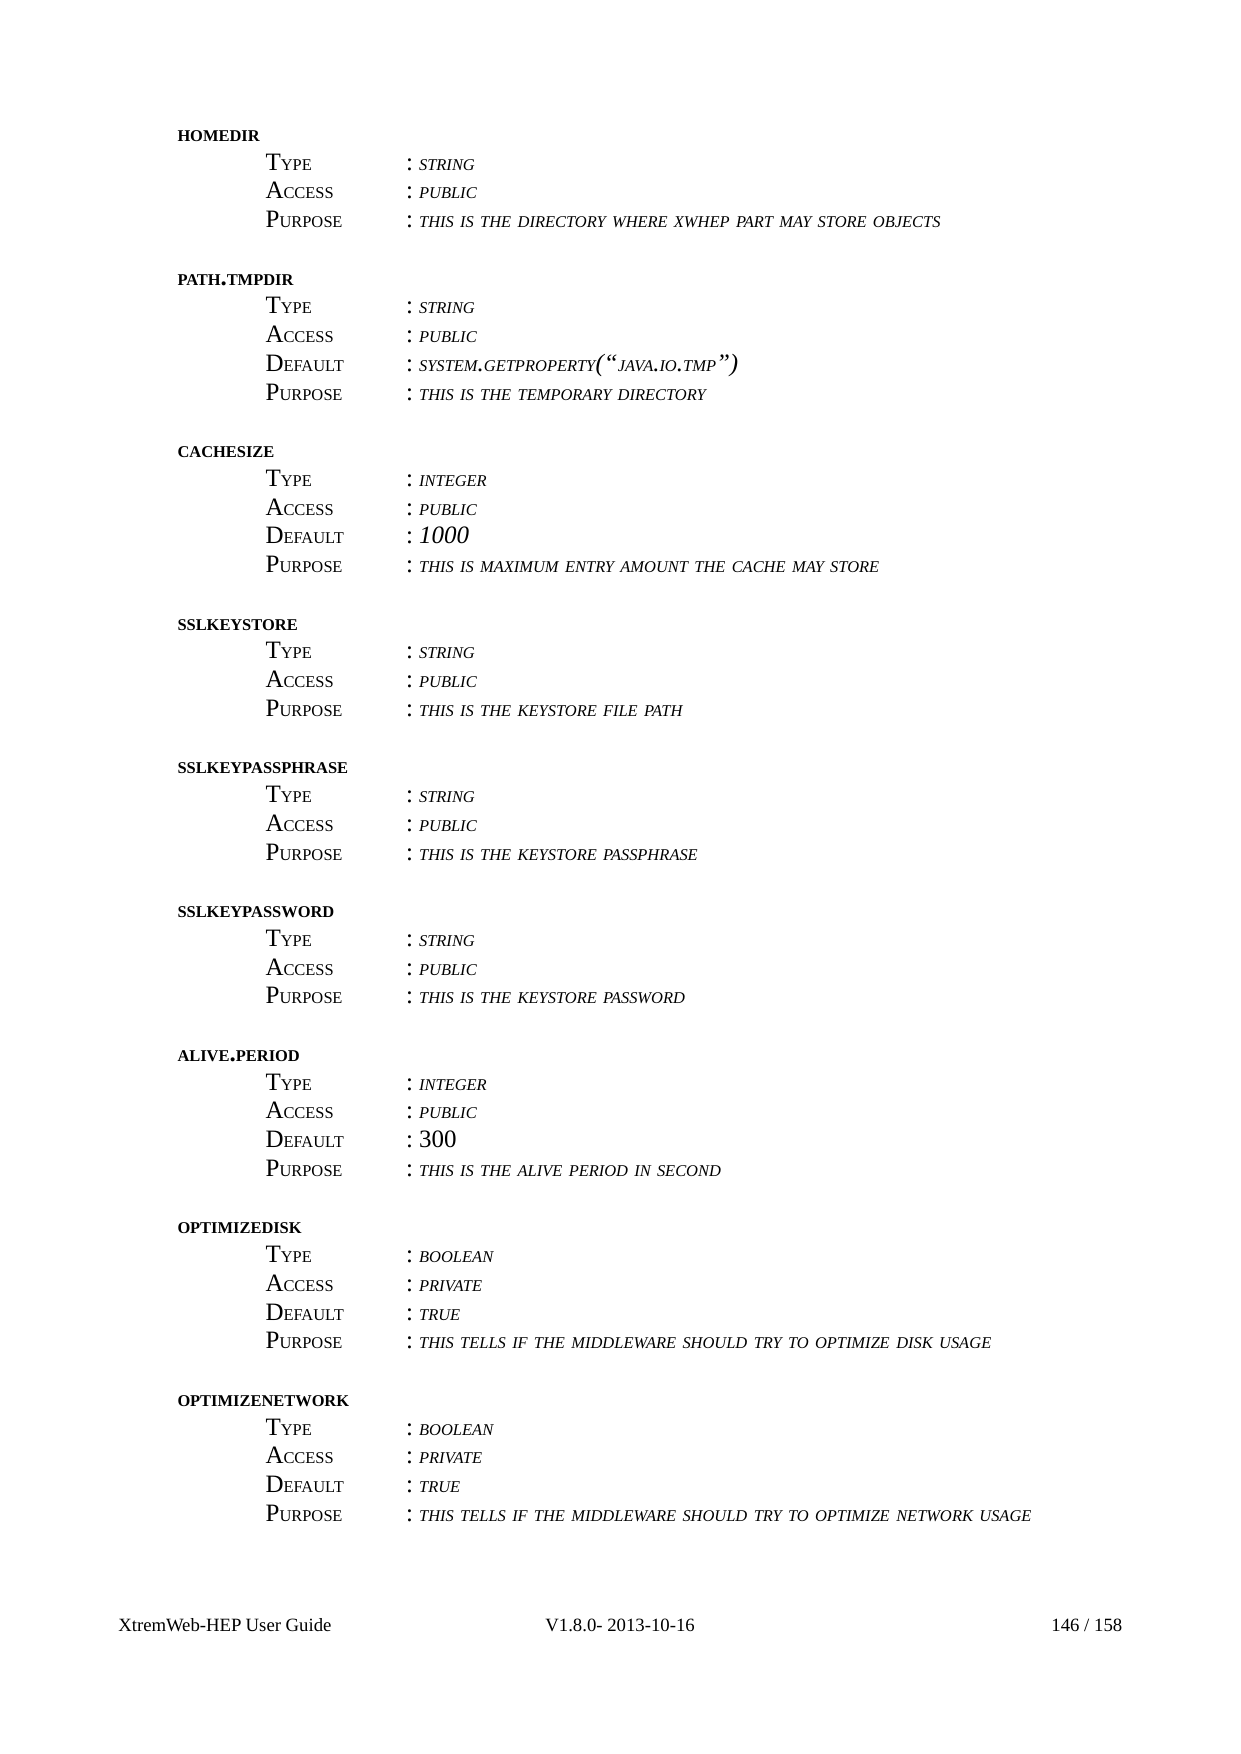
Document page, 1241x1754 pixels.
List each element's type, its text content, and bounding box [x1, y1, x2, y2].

text Default : true [265, 1469, 1122, 1498]
text Access : private [265, 1441, 1122, 1469]
text sslkeypassphrase [177, 751, 1122, 779]
text Access : public [265, 319, 1122, 348]
text Purpose : this is the keystore passphrase [265, 837, 1122, 866]
text Purpose : this is the keystore password [265, 981, 1122, 1009]
text Default : system.getproperty(“java.io.tmp”) [265, 348, 1122, 377]
text homedir [177, 118, 1122, 147]
text Default : 300 [265, 1124, 1122, 1153]
text Type : string [265, 779, 1122, 808]
text Purpose : this is the temporary directory [265, 377, 1122, 406]
text Access : public [265, 1096, 1122, 1124]
text Type : integer [265, 463, 1122, 492]
text Type : boolean [265, 1239, 1122, 1268]
text Type : string [265, 147, 1122, 176]
text Default : true [265, 1297, 1122, 1326]
text Type : boolean [265, 1412, 1122, 1441]
text Type : string [265, 291, 1122, 319]
text alive.period [177, 1038, 1122, 1067]
text sslkeypassword [177, 894, 1122, 923]
text Access : public [265, 808, 1122, 837]
text Access : public [265, 176, 1122, 204]
text Purpose : this tells if the middleware should try to optimize network usage [265, 1498, 1122, 1527]
text Purpose : this is maximum entry amount the cache may store [265, 549, 1122, 578]
text Access : public [265, 492, 1122, 521]
text cachesize [177, 434, 1122, 463]
text Purpose : this tells if the middleware should try to optimize disk usage [265, 1326, 1122, 1354]
text Purpose : this is the keystore file path [265, 693, 1122, 722]
text Type : string [265, 636, 1122, 664]
text Type : string [265, 923, 1122, 952]
text Purpose : this is the alive period in second [265, 1153, 1122, 1182]
text Default : 1000 [265, 521, 1122, 549]
text optimizenetwork [177, 1383, 1122, 1412]
text Type : integer [265, 1067, 1122, 1096]
text Purpose : this is the directory where xwhep part may store objects [265, 204, 1122, 233]
text Access : private [265, 1268, 1122, 1297]
text sslkeystore [177, 607, 1122, 636]
text Access : public [265, 952, 1122, 981]
text optimizedisk [177, 1211, 1122, 1239]
text path.tmpdir [177, 262, 1122, 291]
text Access : public [265, 664, 1122, 693]
